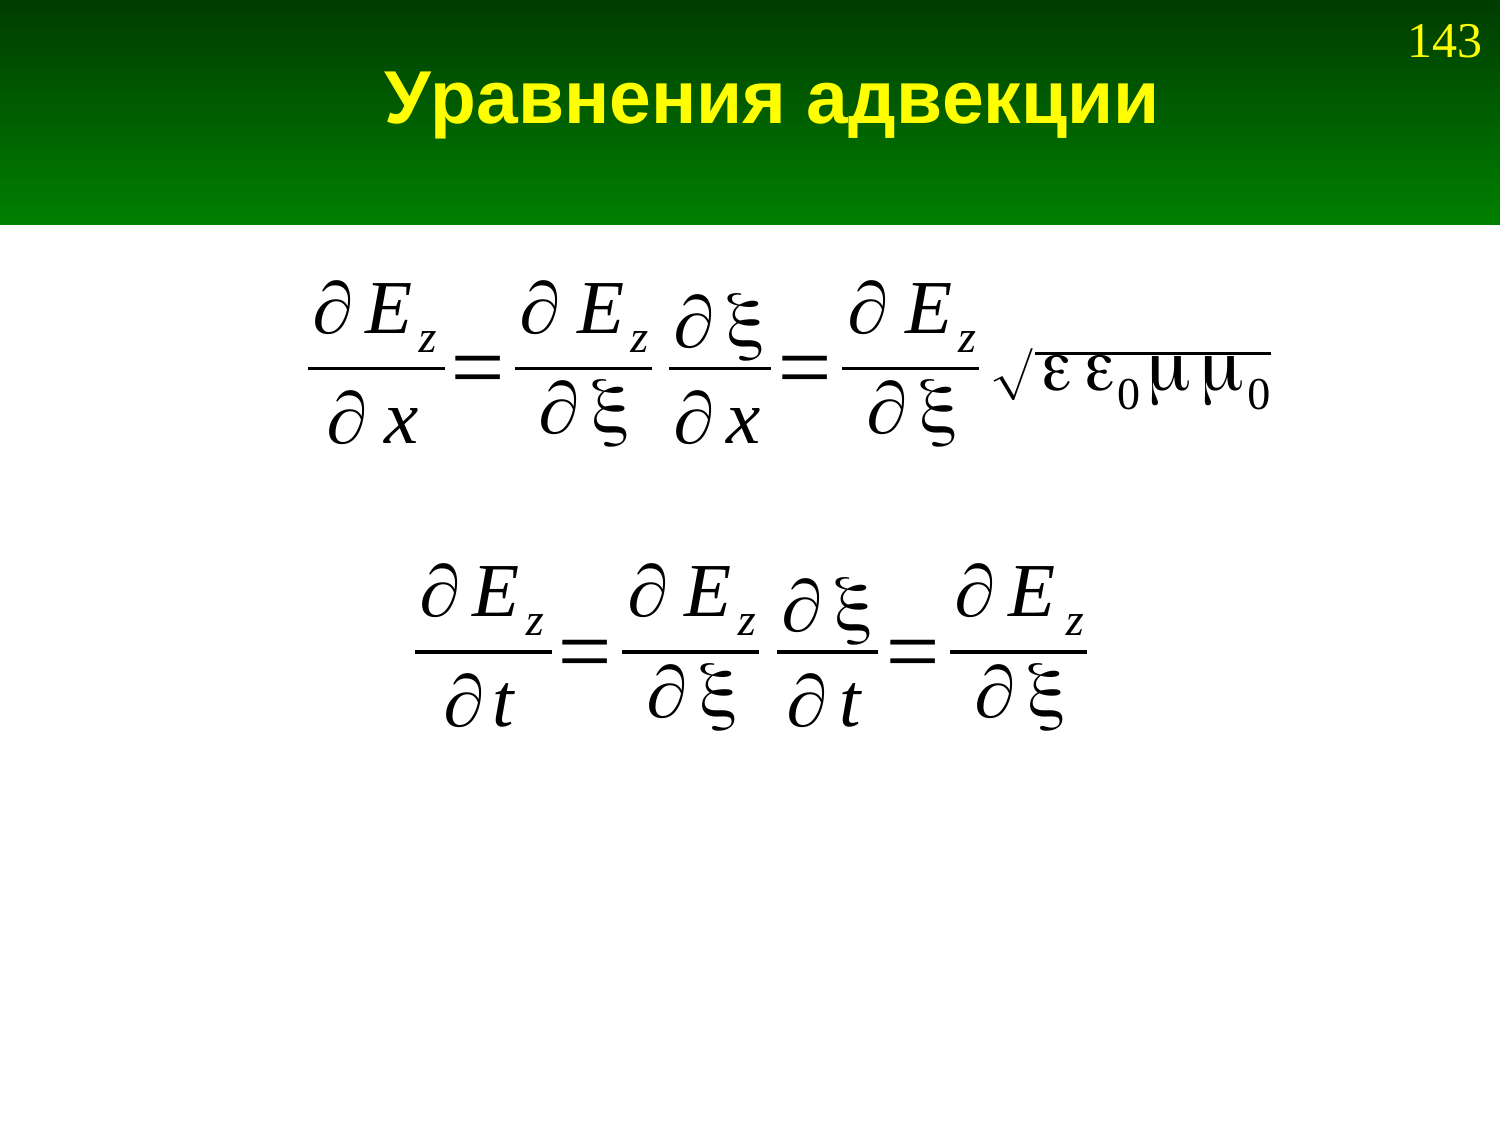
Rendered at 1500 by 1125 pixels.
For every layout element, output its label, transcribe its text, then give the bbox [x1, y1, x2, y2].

title Уравнения адвекции [123, 0, 1399, 192]
chart [283, 266, 1290, 461]
chart [390, 549, 1110, 745]
